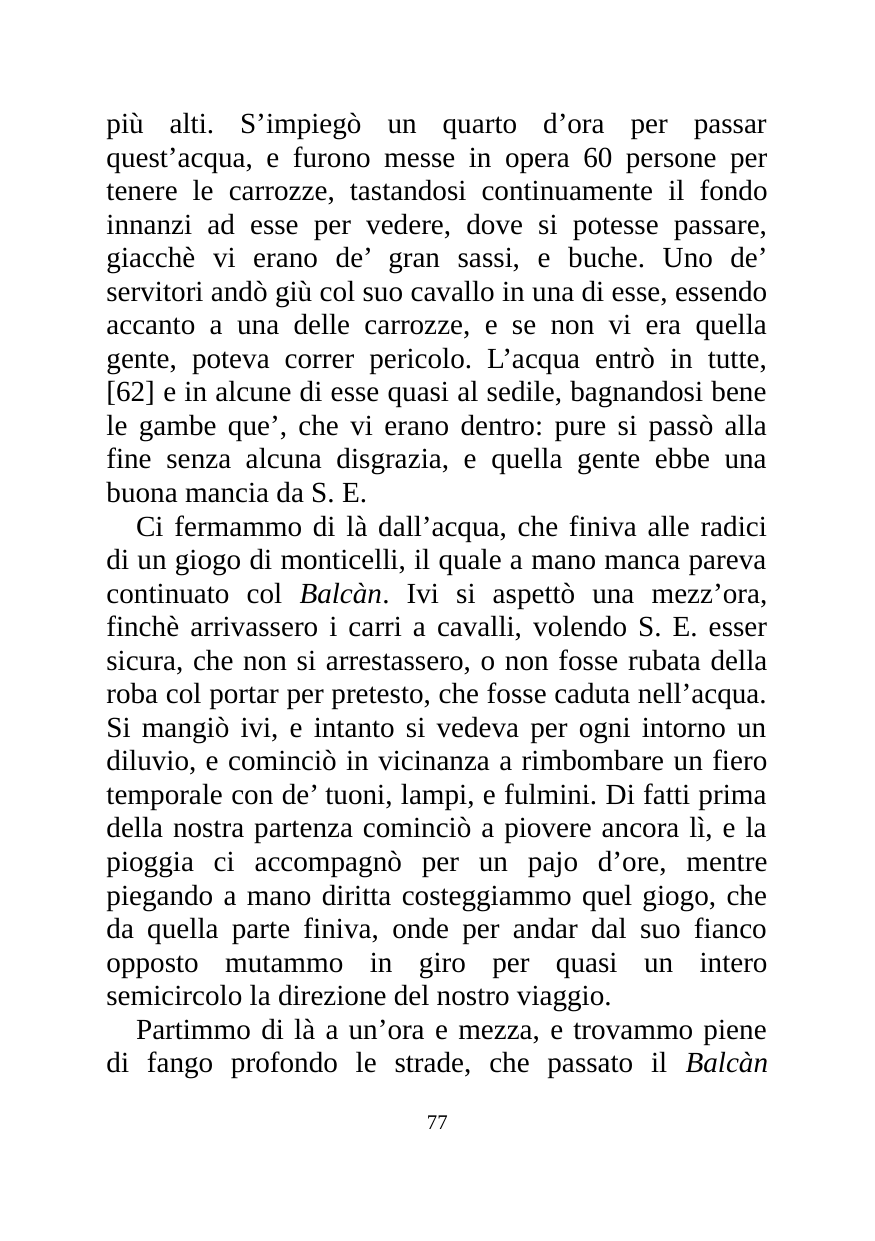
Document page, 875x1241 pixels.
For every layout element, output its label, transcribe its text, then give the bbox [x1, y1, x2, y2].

text Partimmo di là a un’ora e mezza, e trovammo piene di fango profondo le strade, che passato il Balcàn [106, 1012, 768, 1079]
text più alti. S’impiegò un quarto d’ora per passar quest’acqua, e furono messe in opera 60 persone per tenere le carrozze, tastandosi continuamente il fondo innanzi ad esse per vedere, dove si potesse passare, giacchè vi erano de’ gran sassi, e buche. Uno de’ servitori andò giù col suo cavallo in una di esse, essendo accanto a una delle carrozze, e se non vi era quella gente, poteva correr pericolo. L’acqua entrò in tutte, [62] e in alcune di esse quasi al sedile, bagnandosi bene le gambe que’, che vi erano dentro: pure si passò alla fine senza alcuna disgrazia, e quella gente ebbe una buona mancia da S. E. [106, 106, 768, 509]
text Ci fermammo di là dall’acqua, che finiva alle radici di un giogo di monticelli, il quale a mano manca pareva continuato col Balcàn. Ivi si aspettò una mezz’ora, finchè arrivassero i carri a cavalli, volendo S. E. esser sicura, che non si arrestassero, o non fosse rubata della roba col portar per pretesto, che fosse caduta nell’acqua. Si mangiò ivi, e intanto si vedeva per ogni intorno un diluvio, e cominciò in vicinanza a rimbombare un fiero temporale con de’ tuoni, lampi, e fulmini. Di fatti prima della nostra partenza cominciò a piovere ancora lì, e la pioggia ci accompagnò per un pajo d’ore, mentre piegando a mano diritta costeggiammo quel giogo, che da quella parte finiva, onde per andar dal suo fianco opposto mutammo in giro per quasi un intero semicircolo la direzione del nostro viaggio. [106, 509, 768, 1012]
